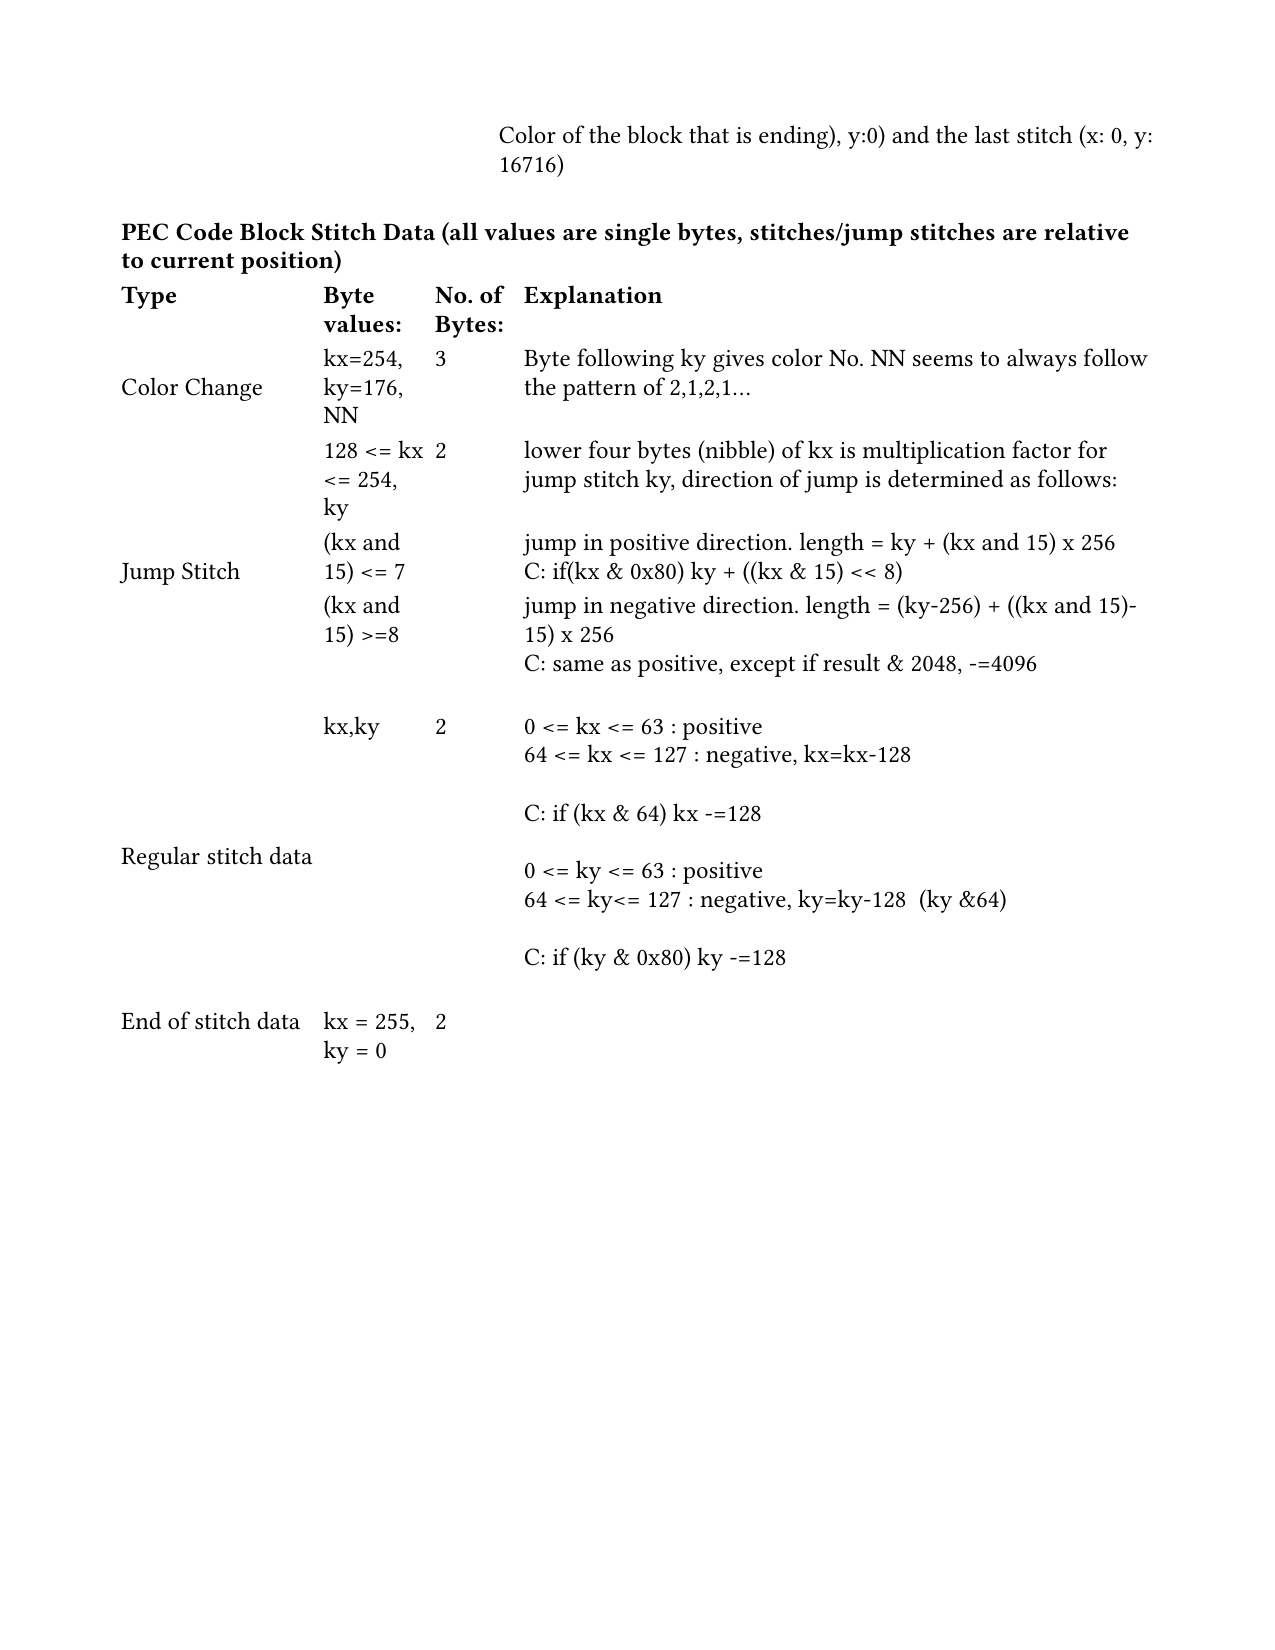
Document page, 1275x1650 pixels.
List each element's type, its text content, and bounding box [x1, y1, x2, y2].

table_cell [432, 589, 521, 709]
table_cell Byte following ky gives color No. NN seems to always follow the pattern of 2,1,2,1... [521, 341, 1157, 433]
table_cell [432, 525, 521, 588]
table_cell 0 <= kx <= 63 : positive 64 <= kx <= 127 : negative, kx=kx-128 C: if (kx & 64) kx -=128 0 <= ky <= 63 : positive 64 <= ky<= 127 : negative, ky=ky-128 (ky &64) C: if (ky & 0x80) ky -=128 [521, 709, 1157, 1004]
table_cell Jump Stitch [118, 433, 320, 709]
table_cell 2 [432, 709, 521, 1004]
table_cell Color of the block that is ending), y:0) and the last stitch (x: 0, y: 16716) [495, 118, 1157, 181]
table_cell 2 [432, 433, 521, 525]
table_cell 2 [432, 1004, 521, 1068]
table_cell Type [118, 278, 320, 341]
table_cell lower four bytes (nibble) of kx is multiplication factor for jump stitch ky, direction of jump is determined as follows: [521, 433, 1157, 525]
table_cell kx,ky [320, 709, 432, 1004]
table_cell jump in positive direction. length = ky + (kx and 15) x 256 C: if(kx & 0x80) ky + ((kx & 15) << 8) [521, 525, 1157, 588]
table_cell 128 <= kx <= 254, ky [320, 433, 432, 525]
table_cell [521, 1004, 1157, 1068]
table_header PEC Code Block Stitch Data (all values are single bytes, stitches/jump stitches are relative to current position) [118, 215, 1157, 278]
table_cell (kx and 15) >=8 [320, 589, 432, 709]
table_cell jump in negative direction. length = (ky-256) + ((kx and 15)-15) x 256 C: same as positive, except if result & 2048, -=4096 [521, 589, 1157, 709]
table_cell kx=254, ky=176, NN [320, 341, 432, 433]
table_cell Regular stitch data [118, 709, 320, 1004]
table_cell Explanation [521, 278, 1157, 341]
table_cell Byte values: [320, 278, 432, 341]
table_cell No. of Bytes: [432, 278, 521, 341]
table_cell [118, 118, 338, 181]
table_cell (kx and 15) <= 7 [320, 525, 432, 588]
table_cell 3 [432, 341, 521, 433]
table_cell End of stitch data [118, 1004, 320, 1068]
table_cell Color Change [118, 341, 320, 433]
table_cell [338, 118, 495, 181]
table_cell kx = 255, ky = 0 [320, 1004, 432, 1068]
